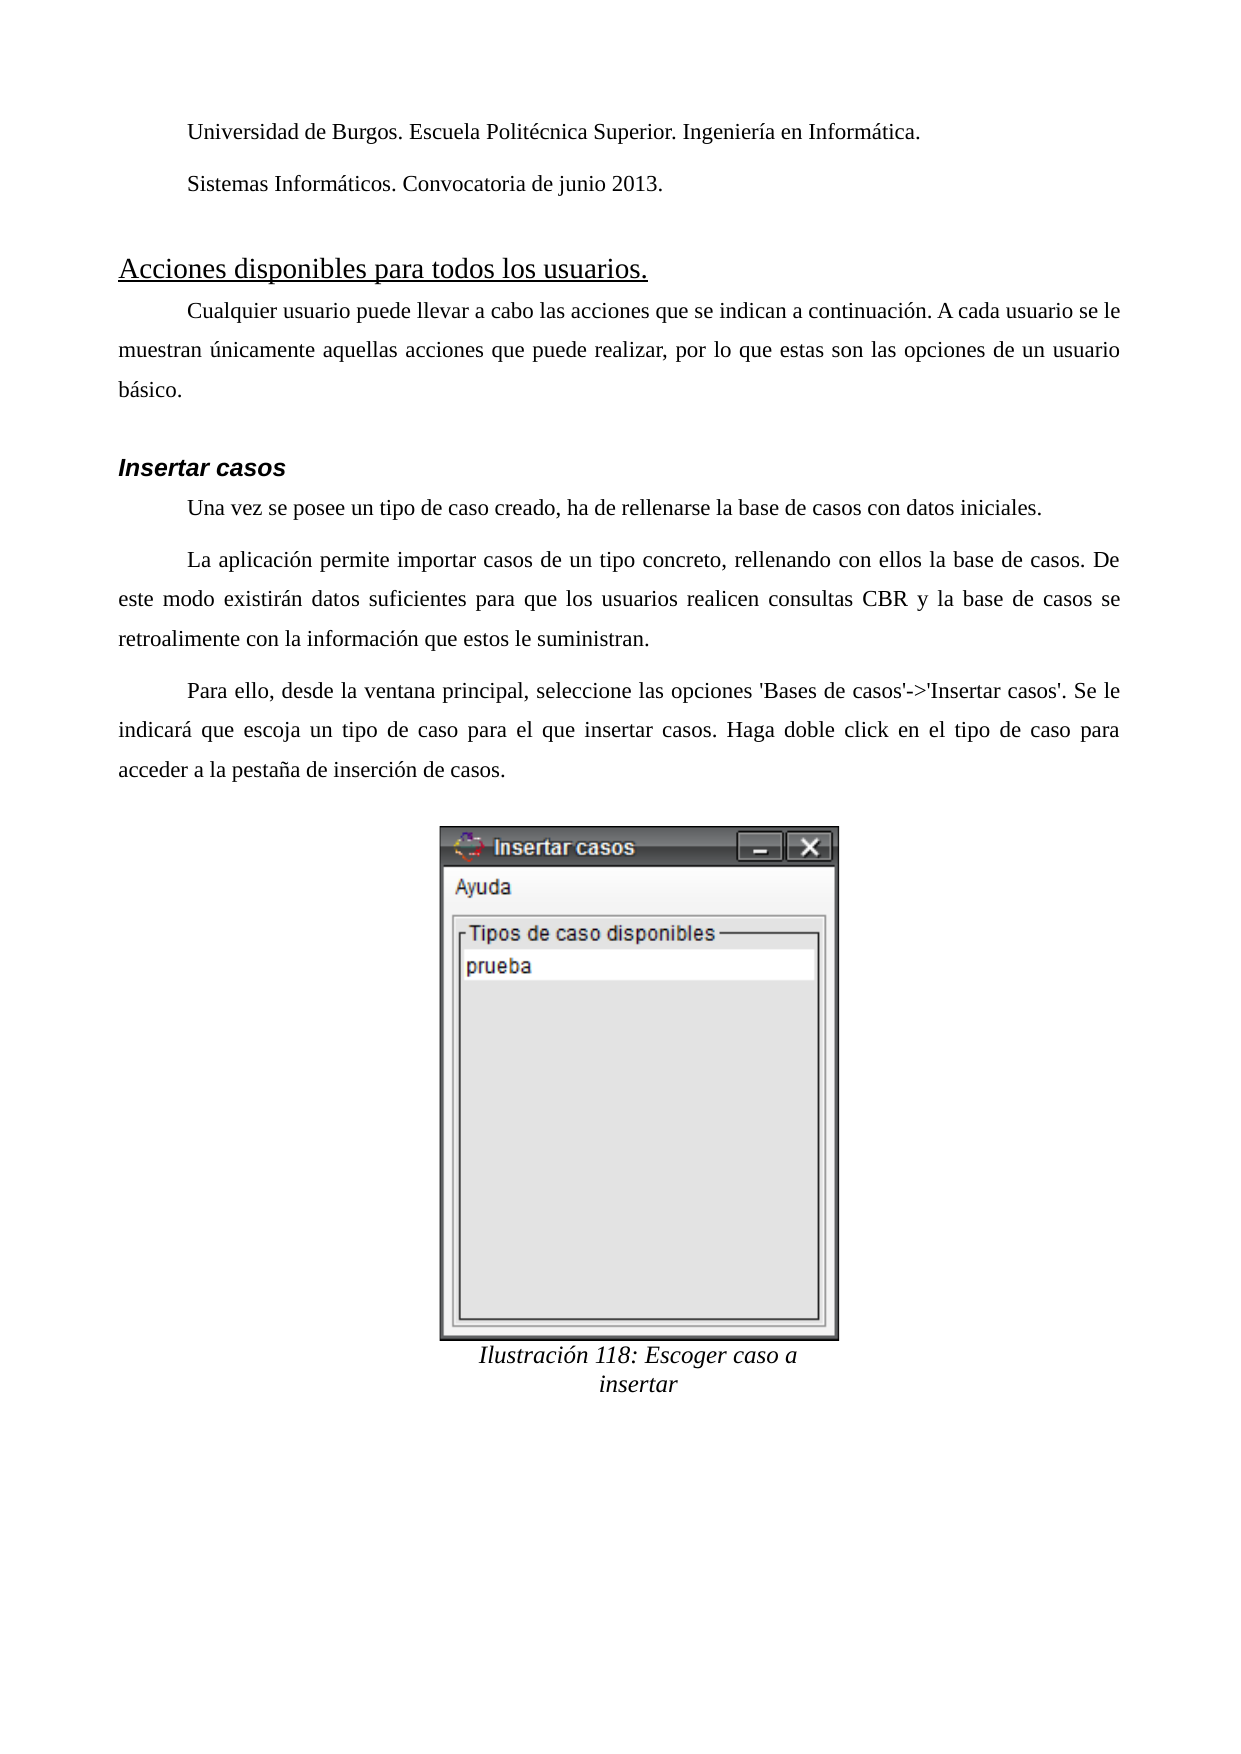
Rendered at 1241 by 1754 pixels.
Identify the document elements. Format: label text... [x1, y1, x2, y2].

subtitle Insertar casos [118, 453, 1122, 481]
text La aplicación permite importar casos de un tipo concreto, rellenando con ellos la base de casos. De este modo existirán datos suficientes para que los usuarios realicen consultas CBR y la base de casos se retroalimente con la información que estos le suministran. [118, 546, 1122, 651]
subtitle Acciones disponibles para todos los usuarios. [118, 251, 1122, 284]
text Para ello, desde la ventana principal, seleccione las opciones 'Bases de casos'->'Insertar casos'. Se le indicará que escoja un tipo de caso para el que insertar casos. Haga doble click en el tipo de caso para acceder a la pestaña de inserción de casos. [118, 677, 1122, 782]
text Una vez se posee un tipo de caso creado, ha de rellenarse la base de casos con datos iniciales. [118, 494, 1122, 520]
text Cualquier usuario puede llevar a cabo las acciones que se indican a continuación. A cada usuario se le muestran únicamente aquellas acciones que puede realizar, por lo que estas son las opciones de un usuario básico. [118, 297, 1122, 402]
picture [439, 826, 840, 1341]
text Ilustración 118: Escoger caso a insertar [439, 1341, 839, 1398]
